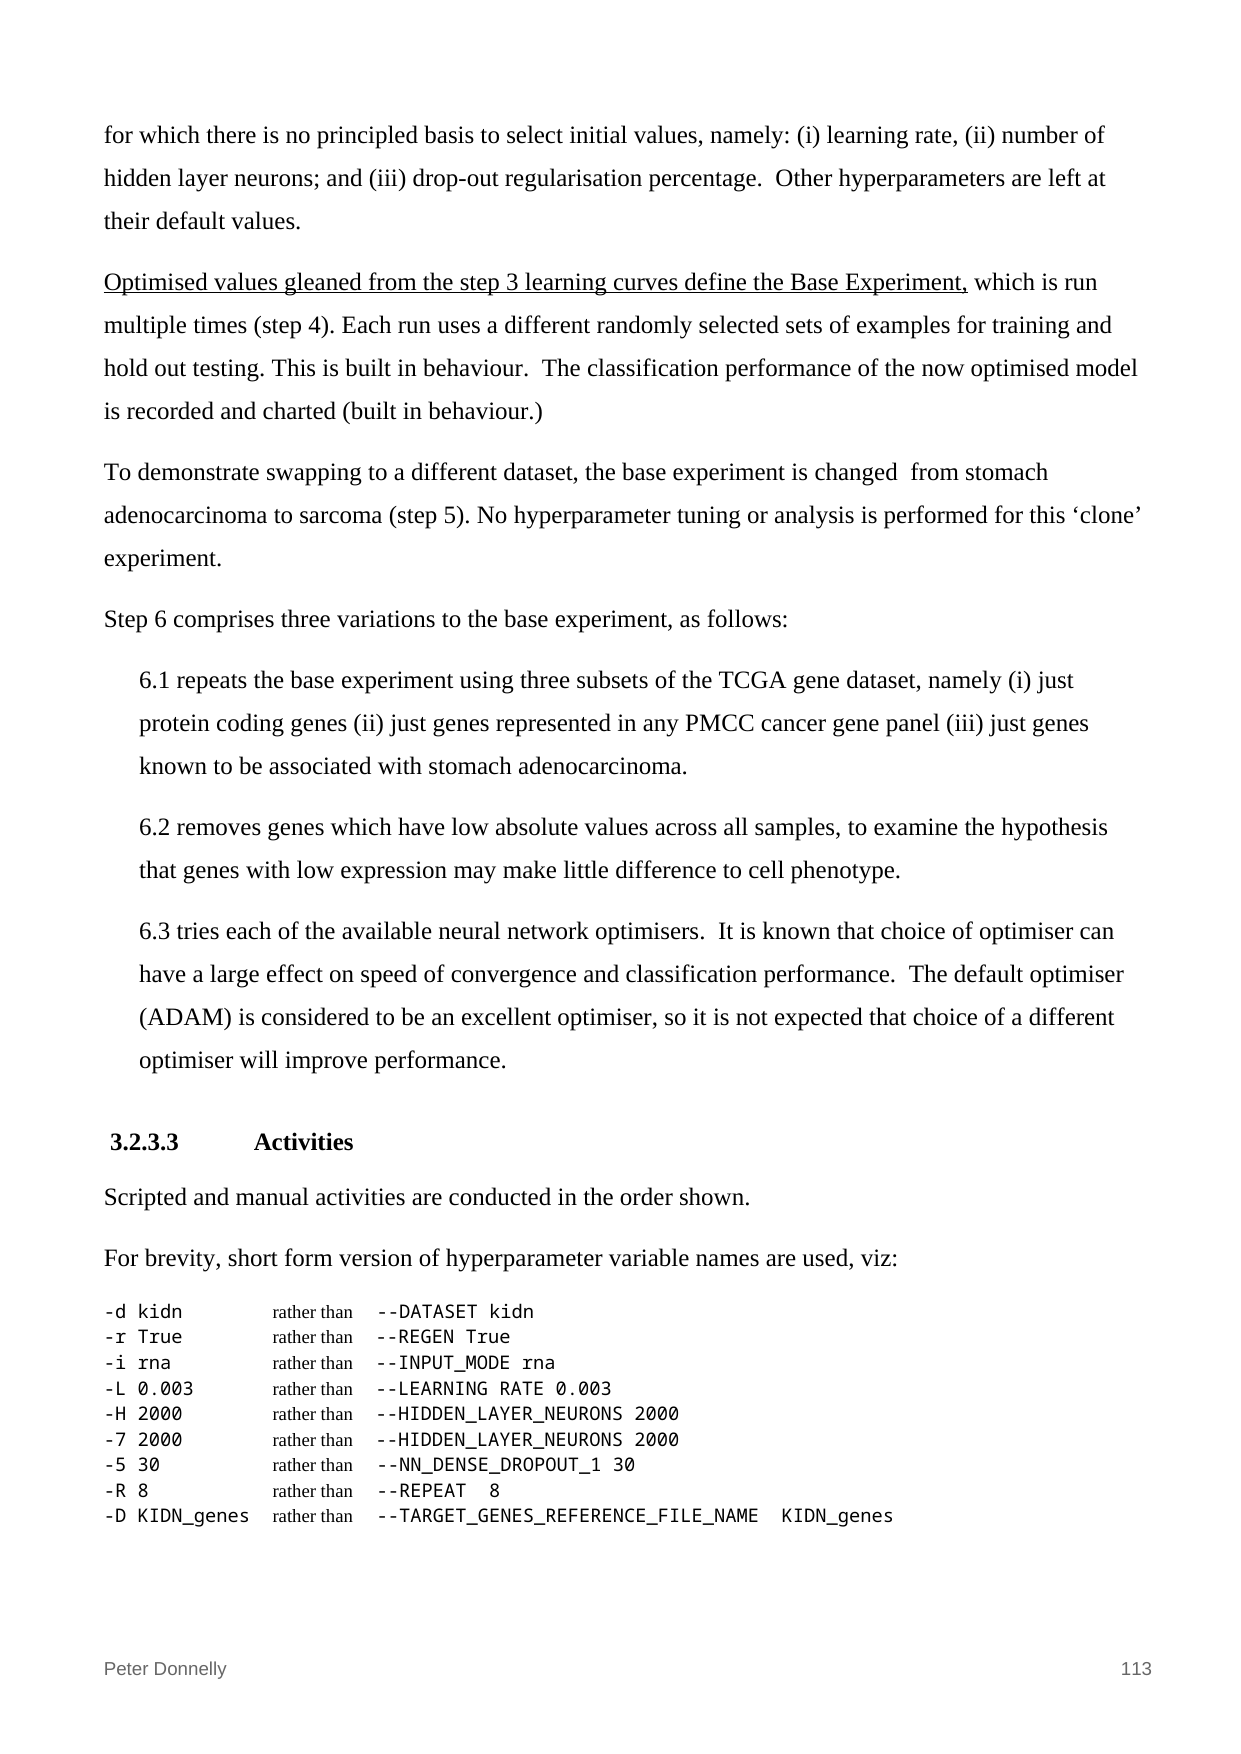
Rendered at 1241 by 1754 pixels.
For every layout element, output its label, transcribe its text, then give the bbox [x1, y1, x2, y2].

text To demonstrate swapping to a different dataset, the base experiment is changed from stomach adenocarcinoma to sarcoma (step 5). No hyperparameter tuning or analysis is performed for this ‘clone’ experiment. [103, 457, 1146, 572]
text Step 6 comprises three variations to the base experiment, as follows: [103, 604, 1146, 633]
text Scripted and manual activities are conducted in the order shown. [103, 1182, 1146, 1211]
text Optimised values gleaned from the step 3 learning curves define the Base Experiment, which is run multiple times (step 4). Each run uses a different randomly selected sets of examples for training and hold out testing. This is built in behaviour. The classification performance of the now optimised model is recorded and charted (built in behaviour.) [103, 267, 1146, 425]
text 6.1 repeats the base experiment using three subsets of the TCGA gene dataset, namely (i) just protein coding genes (ii) just genes represented in any PMCC cancer gene panel (iii) just genes known to be associated with stomach adenocarcinoma. [103, 665, 1146, 780]
text 6.3 tries each of the available neural network optimisers. It is known that choice of optimiser can have a large effect on speed of convergence and classification performance. The default optimiser (ADAM) is considered to be an excellent optimiser, so it is not expected that choice of a different optimiser will improve performance. [103, 916, 1146, 1074]
text for which there is no principled basis to select initial values, namely: (i) learning rate, (ii) number of hidden layer neurons; and (iii) drop-out regularisation percentage. Other hyperparameters are left at their default values. [103, 120, 1146, 235]
text For brevity, short form version of hyperparameter variable names are used, viz: [103, 1243, 1146, 1272]
text 6.2 removes genes which have low absolute values across all samples, to examine the hypothesis that genes with low expression may make little difference to cell phenotype. [103, 812, 1146, 884]
text -d kidn rather than --DATASET kidn -r True rather than --REGEN True -i rna rather than --INPUT_MODE rna -L 0.003 rather than --LEARNING RATE 0.003 -H 2000 rather than --HIDDEN_LAYER_NEURONS 2000 -7 2000 rather than --HIDDEN_LAYER_NEURONS 2000 -5 30 rather than --NN_DENSE_DROPOUT_1 30 -R 8 rather than --REPEAT 8 -D KIDN_genes rather than --TARGET_GENES_REFERENCE_FILE_NAME KIDN_genes [103, 1298, 1146, 1528]
subtitle Activities [103, 1127, 1146, 1156]
